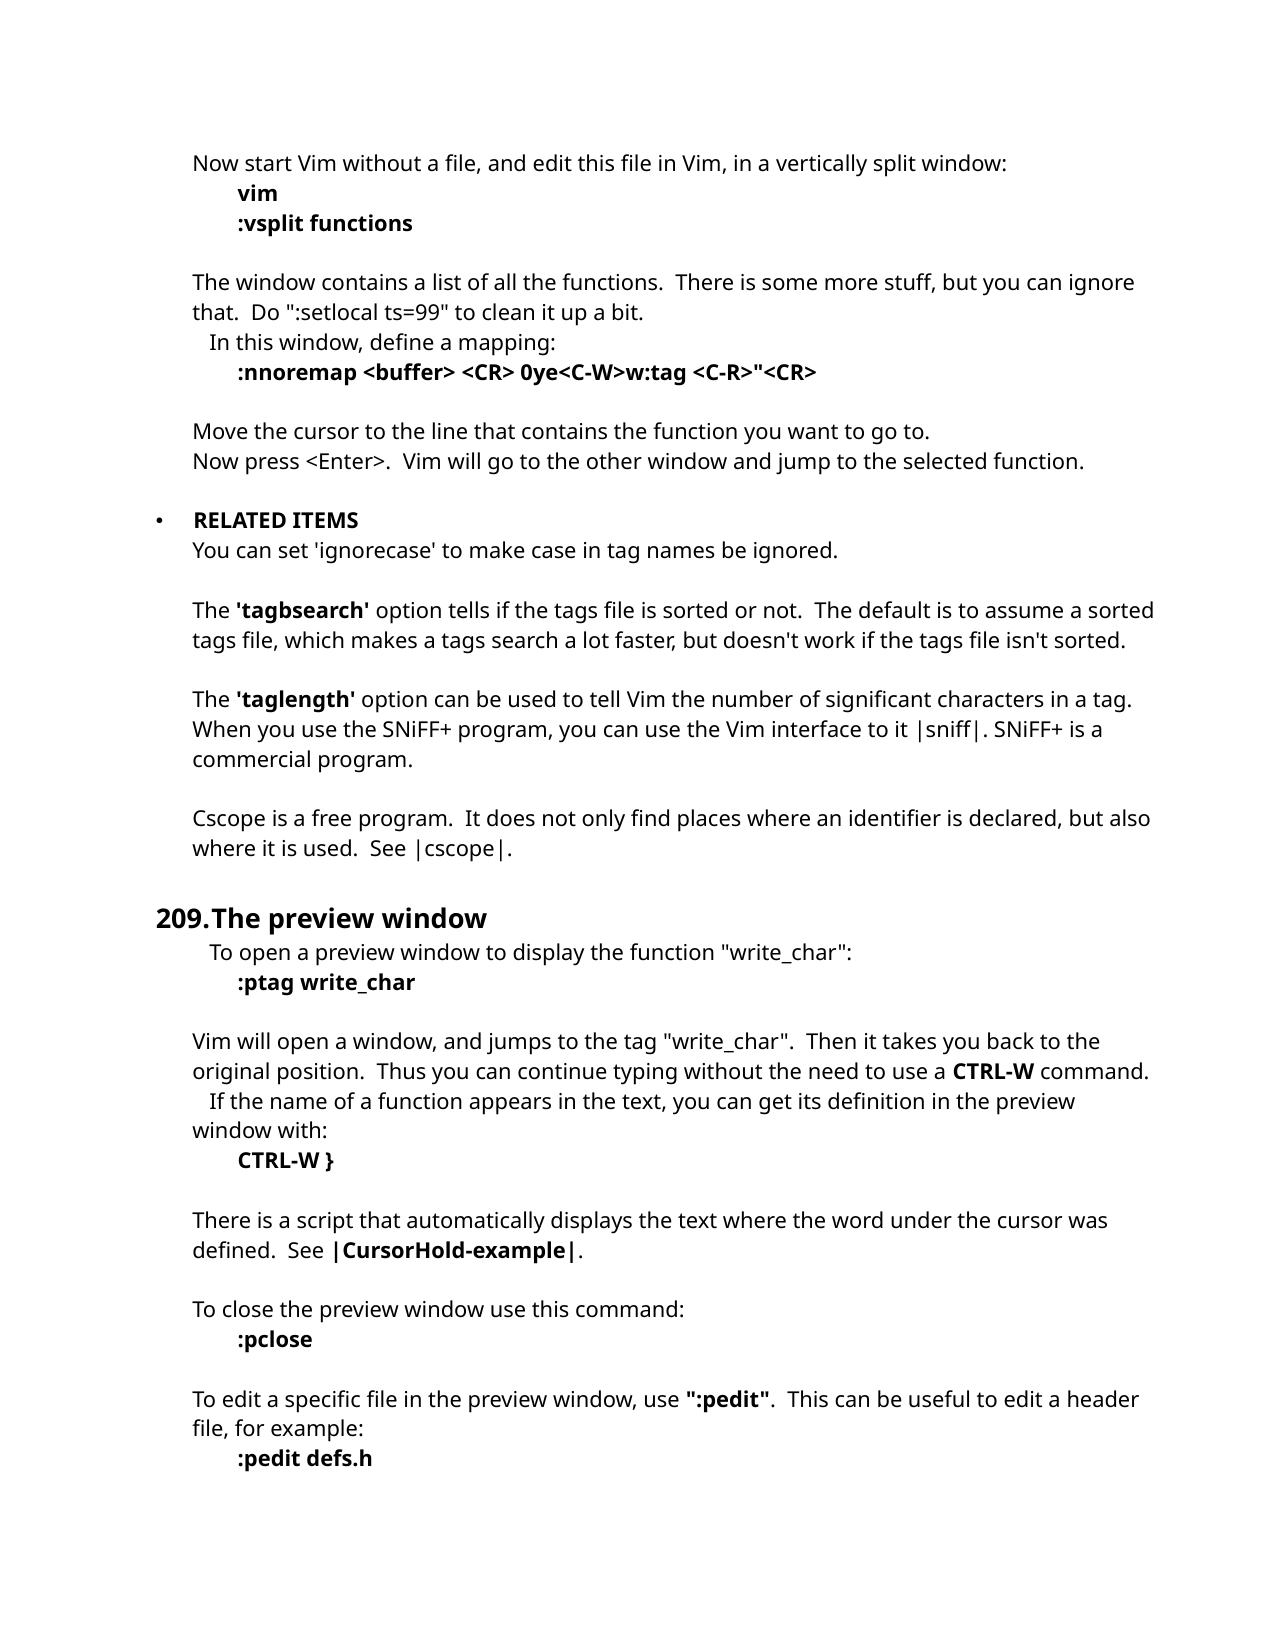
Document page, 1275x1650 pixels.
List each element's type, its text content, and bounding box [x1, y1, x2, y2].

list Vim will open a window, and jumps to the tag "write_char". Then it takes you back to the original position. Thus you can continue typing without the need to use a CTRL-W command. [154, 1026, 1157, 1086]
list :pedit defs.h [154, 1443, 1157, 1473]
list Now start Vim without a file, and edit this file in Vim, in a vertically split window: [154, 148, 1157, 178]
list RELATED ITEMS [156, 505, 1157, 535]
list To open a preview window to display the function "write_char": [154, 937, 1157, 966]
list CTRL-W } [154, 1145, 1157, 1175]
list :vsplit functions [154, 207, 1157, 237]
list The 'taglength' option can be used to tell Vim the number of significant characters in a tag. [154, 684, 1157, 714]
list The window contains a list of all the functions. There is some more stuff, but you can ignore that. Do ":setlocal ts=99" to clean it up a bit. [154, 267, 1157, 327]
list The preview window [156, 900, 1157, 937]
list Cscope is a free program. It does not only find places where an identifier is declared, but also where it is used. See |cscope|. [154, 803, 1157, 863]
list To edit a specific file in the preview window, use ":pedit". This can be useful to edit a header file, for example: [154, 1383, 1157, 1443]
list When you use the SNiFF+ program, you can use the Vim interface to it |sniff|. SNiFF+ is a commercial program. [154, 714, 1157, 773]
list There is a script that automatically displays the text where the word under the cursor was defined. See |CursorHold-example|. [154, 1205, 1157, 1264]
list Now press <Enter>. Vim will go to the other window and jump to the selected function. [154, 446, 1157, 476]
list You can set 'ignorecase' to make case in tag names be ignored. [154, 535, 1157, 565]
list :nnoremap <buffer> <CR> 0ye<C-W>w:tag <C-R>"<CR> [154, 356, 1157, 386]
list Move the cursor to the line that contains the function you want to go to. [154, 416, 1157, 446]
list In this window, define a mapping: [154, 327, 1157, 356]
list If the name of a function appears in the text, you can get its definition in the preview window with: [154, 1086, 1157, 1145]
list :pclose [154, 1324, 1157, 1354]
list vim [154, 178, 1157, 207]
list :ptag write_char [154, 966, 1157, 996]
list To close the preview window use this command: [154, 1294, 1157, 1324]
list The 'tagbsearch' option tells if the tags file is sorted or not. The default is to assume a sorted tags file, which makes a tags search a lot faster, but doesn't work if the tags file isn't sorted. [154, 595, 1157, 654]
